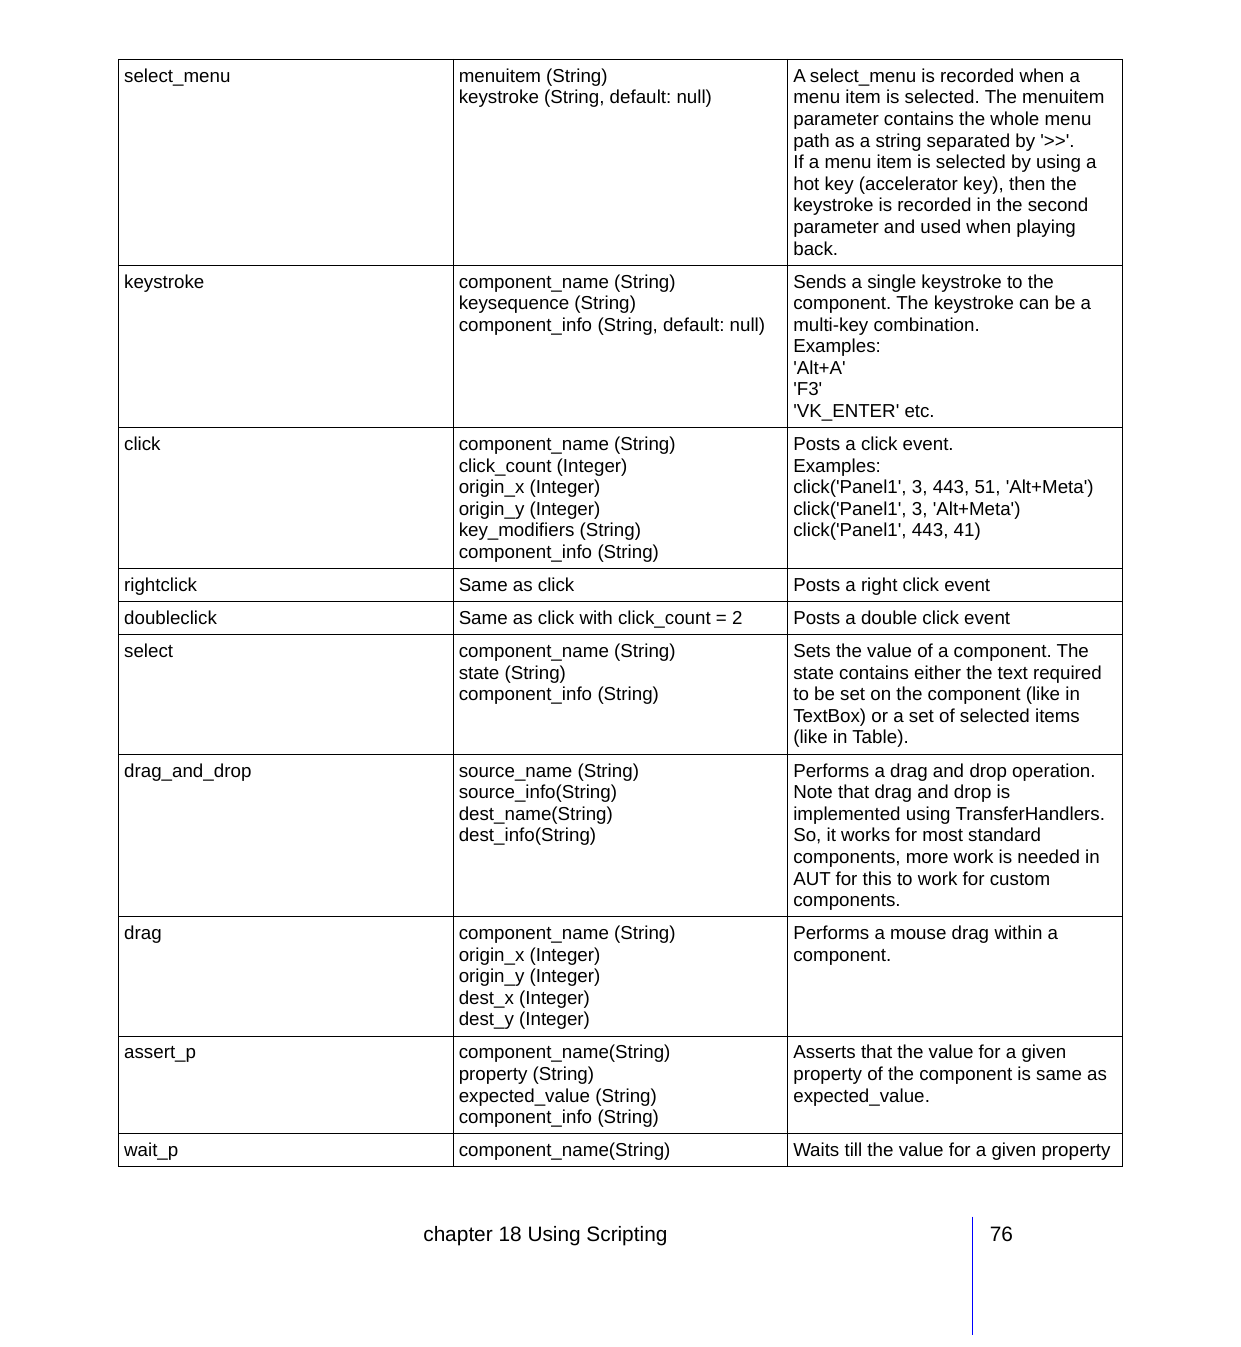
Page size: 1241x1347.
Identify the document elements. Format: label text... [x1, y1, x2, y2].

table_cell keystroke [119, 266, 453, 427]
table_cell component_name(String) property (String) expected_value (String) component_info (String) [454, 1037, 787, 1133]
table_cell rightclick [119, 569, 453, 601]
table_cell Same as click [454, 569, 787, 601]
table_cell component_name (String) click_count (Integer) origin_x (Integer) origin_y (Integer) key_modifiers (String) component_info (String) [454, 428, 787, 568]
table_cell Performs a mouse drag within a component. [788, 917, 1122, 1036]
table_cell drag [119, 917, 453, 1036]
table_cell component_name (String) origin_x (Integer) origin_y (Integer) dest_x (Integer) dest_y (Integer) [454, 917, 787, 1036]
table_cell doubleclick [119, 602, 453, 634]
table_cell Performs a drag and drop operation. Note that drag and drop is implemented using TransferHandlers. So, it works for most standard components, more work is needed in AUT for this to work for custom components. [788, 755, 1122, 916]
table_cell Posts a click event. Examples: click('Panel1', 3, 443, 51, 'Alt+Meta') click('Panel1', 3, 'Alt+Meta') click('Panel1', 443, 41) [788, 428, 1122, 568]
table_cell component_name (String) keysequence (String) component_info (String, default: null) [454, 266, 787, 427]
table_cell Sends a single keystroke to the component. The keystroke can be a multi-key combination. Examples: 'Alt+A' 'F3' 'VK_ENTER' etc. [788, 266, 1122, 427]
table_cell Same as click with click_count = 2 [454, 602, 787, 634]
table_cell select [119, 635, 453, 754]
table_cell Asserts that the value for a given property of the component is same as expected_value. [788, 1037, 1122, 1133]
table_cell A select_menu is recorded when a menu item is selected. The menuitem parameter contains the whole menu path as a string separated by '>>'. If a menu item is selected by using a hot key (accelerator key), then the keystroke is recorded in the second parameter and used when playing back. [788, 60, 1122, 264]
table_cell click [119, 428, 453, 568]
table_cell Posts a right click event [788, 569, 1122, 601]
table_cell wait_p [119, 1134, 453, 1166]
table_cell source_name (String) source_info(String) dest_name(String) dest_info(String) [454, 755, 787, 916]
table_cell component_name (String) state (String) component_info (String) [454, 635, 787, 754]
table_cell Waits till the value for a given property [788, 1134, 1122, 1166]
table_cell select_menu [119, 60, 453, 264]
table_cell component_name(String) [454, 1134, 787, 1166]
table_cell menuitem (String) keystroke (String, default: null) [454, 60, 787, 264]
table_cell Sets the value of a component. The state contains either the text required to be set on the component (like in TextBox) or a set of selected items (like in Table). [788, 635, 1122, 754]
table_cell drag_and_drop [119, 755, 453, 916]
table_cell Posts a double click event [788, 602, 1122, 634]
table_cell assert_p [119, 1037, 453, 1133]
